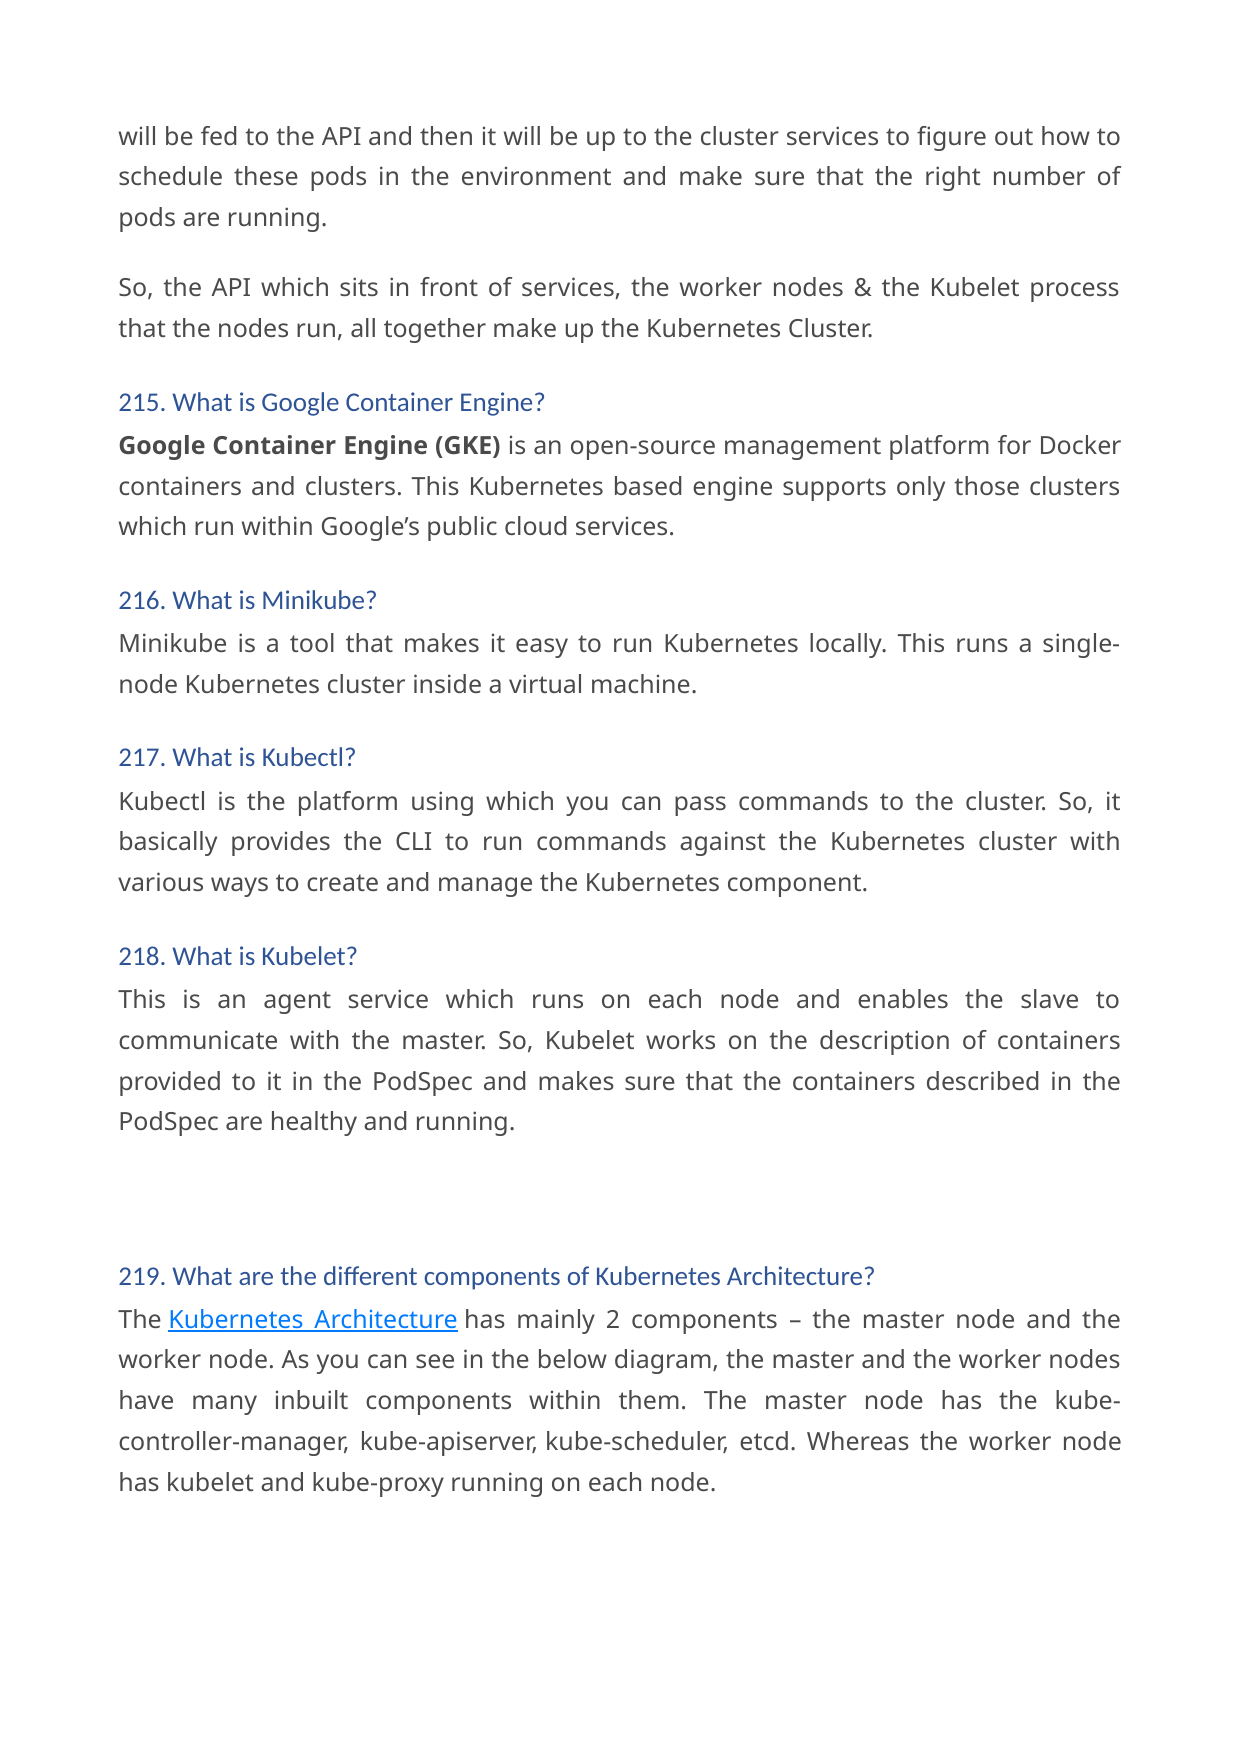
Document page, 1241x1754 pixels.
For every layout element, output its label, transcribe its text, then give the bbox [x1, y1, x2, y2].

text So, the API which sits in front of services, the worker nodes & the Kubelet process that the nodes run, all together make up the Kubernetes Cluster. [118, 270, 1122, 345]
subtitle 217. What is Kubectl? [118, 741, 1122, 774]
text Google Container Engine (GKE) is an open-source management platform for Docker containers and clusters. This Kubernetes based engine supports only those clusters which run within Google’s public cloud services. [118, 427, 1122, 543]
subtitle 215. What is Google Container Engine? [118, 385, 1122, 418]
text Minikube is a tool that makes it easy to run Kubernetes locally. This runs a single-node Kubernetes cluster inside a virtual machine. [118, 626, 1122, 701]
text Kubectl is the platform using which you can pass commands to the cluster. So, it basically provides the CLI to run commands against the Kubernetes cluster with various ways to create and manage the Kubernetes component. [118, 783, 1122, 899]
subtitle 218. What is Kubelet? [118, 939, 1122, 972]
subtitle 219. What are the different components of Kubernetes Architecture? [118, 1259, 1122, 1292]
text will be fed to the API and then it will be up to the cluster services to figure out how to schedule these pods in the environment and make sure that the right number of pods are running. [118, 118, 1122, 234]
text The Kubernetes Architecture has mainly 2 components – the master node and the worker node. As you can see in the below diagram, the master and the worker nodes have many inbuilt components within them. The master node has the kube-controller-manager, kube-apiserver, kube-scheduler, etcd. Whereas the worker node has kubelet and kube-proxy running on each node. [118, 1301, 1122, 1499]
subtitle 216. What is Minikube? [118, 583, 1122, 616]
text This is an agent service which runs on each node and enables the slave to communicate with the master. So, Kubelet works on the description of containers provided to it in the PodSpec and makes sure that the containers described in the PodSpec are healthy and running. [118, 981, 1122, 1138]
